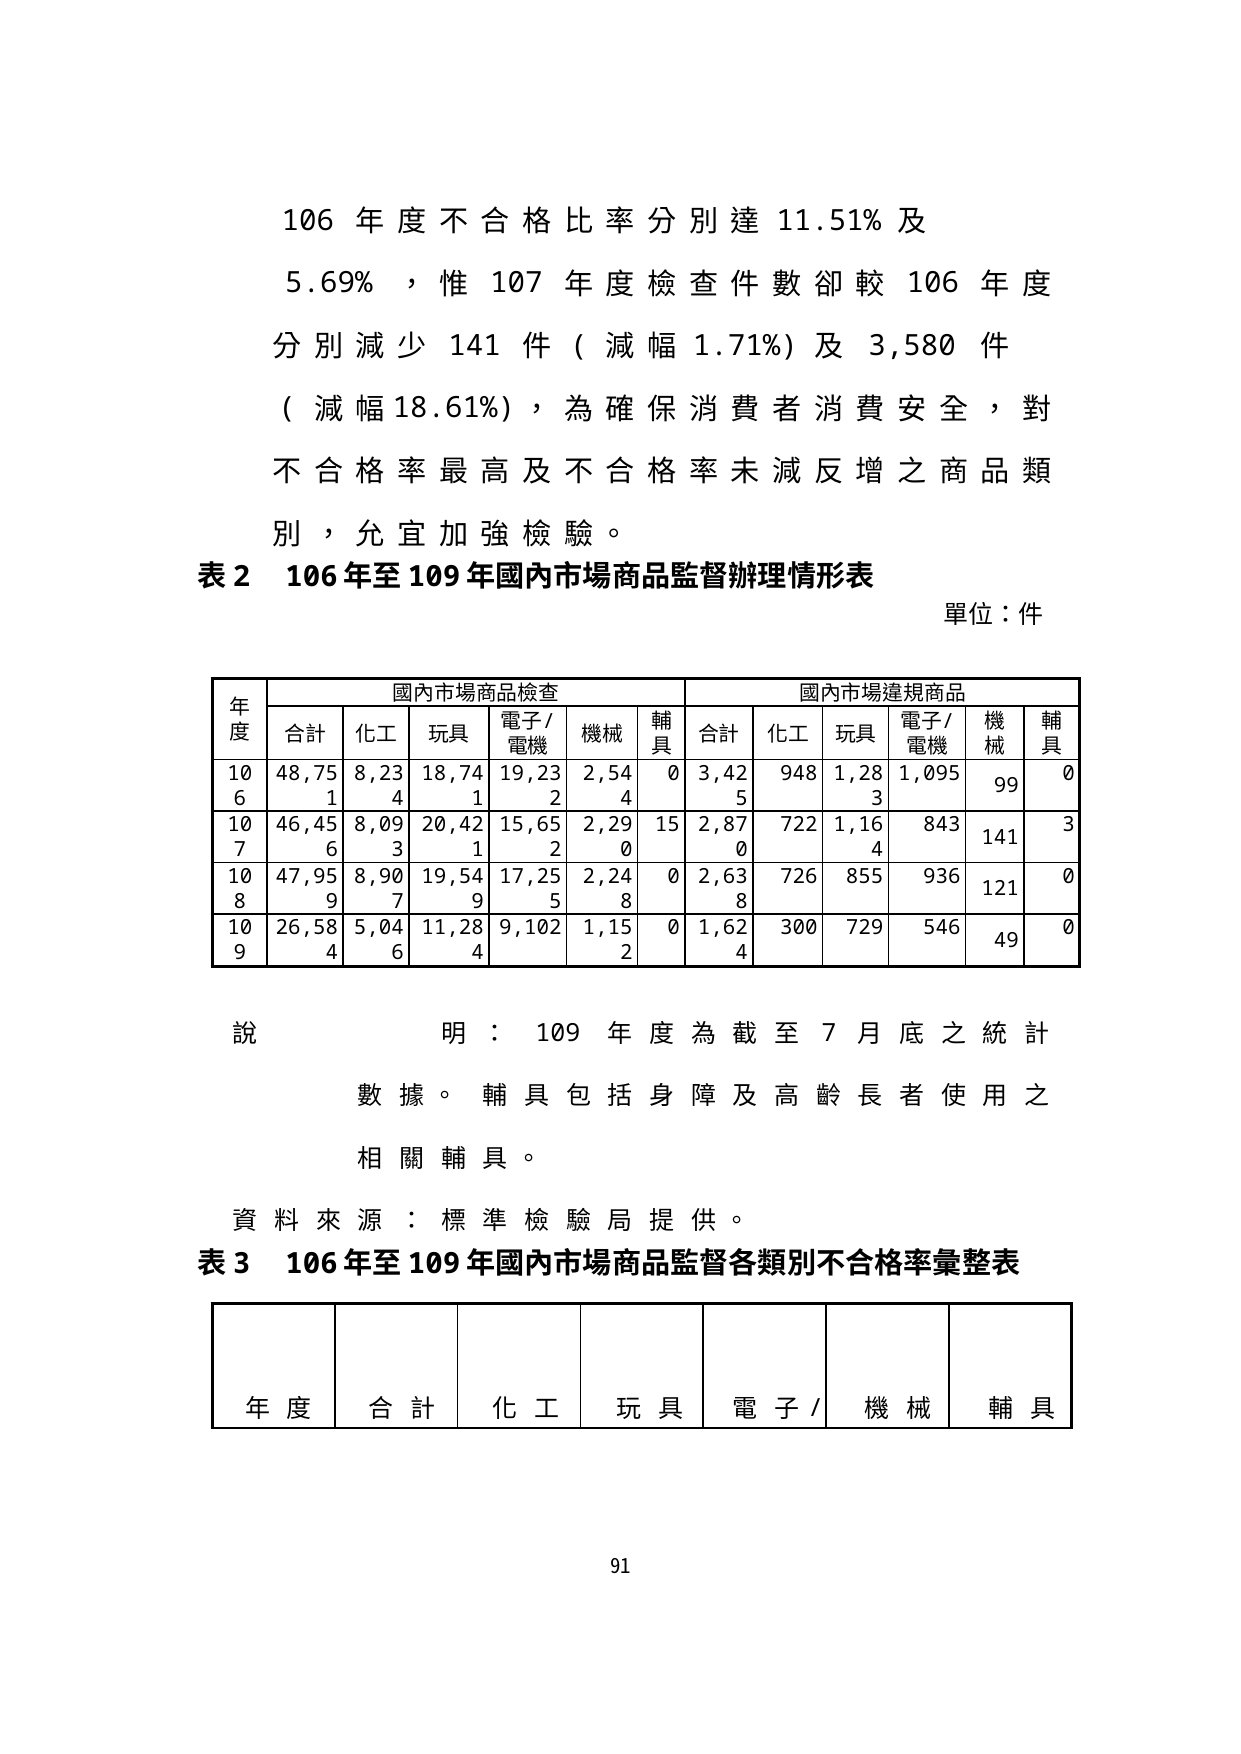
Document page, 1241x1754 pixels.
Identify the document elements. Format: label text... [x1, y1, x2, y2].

table_cell 0 [1025, 863, 1078, 913]
table_cell 0 [1025, 760, 1078, 810]
text 表3 106年至109年國內市場商品監督各類別不合格率彙整表 [198, 1240, 1058, 1282]
table_cell 0 [638, 915, 684, 965]
text 單位：件 [242, 594, 1043, 631]
table_cell 1,152 [567, 915, 637, 965]
table_cell 121 [966, 863, 1023, 913]
table_header 國內市場商品檢查 [268, 680, 684, 705]
table_cell 2,870 [686, 812, 752, 862]
table_cell 0 [1025, 915, 1078, 965]
table_cell 11,284 [410, 915, 488, 965]
table_cell 726 [754, 863, 822, 913]
table_header 機械 [827, 1305, 948, 1427]
table_cell 546 [889, 915, 965, 965]
table_header 輔具 [950, 1305, 1070, 1427]
table_cell 19,549 [410, 863, 488, 913]
table_cell 機械 [567, 707, 637, 758]
table_cell 化工 [754, 707, 822, 758]
table_cell 1,283 [823, 760, 888, 810]
table_cell 2,638 [686, 863, 752, 913]
table_cell 18,741 [410, 760, 488, 810]
table_cell 17,255 [490, 863, 566, 913]
table_cell 46,456 [268, 812, 342, 862]
table_cell 843 [889, 812, 965, 862]
table_cell 3,425 [686, 760, 752, 810]
table_cell 機械 [966, 707, 1023, 758]
table_cell 9,102 [490, 915, 566, 965]
table_header 玩具 [581, 1305, 702, 1427]
table_cell 106 [214, 760, 266, 810]
table_cell 8,907 [344, 863, 408, 913]
table_header 年度 [214, 680, 266, 758]
table_cell 2,248 [567, 863, 637, 913]
table_cell 輔具 [1025, 707, 1078, 758]
table_header 化工 [458, 1305, 580, 1427]
table_cell 2,290 [567, 812, 637, 862]
table_cell 729 [823, 915, 888, 965]
table_cell 合計 [268, 707, 342, 758]
table_cell 15 [638, 812, 684, 862]
table_cell 141 [966, 812, 1023, 862]
table_cell 48,751 [268, 760, 342, 810]
table_cell 26,584 [268, 915, 342, 965]
table_cell 電子/ 電機 [490, 707, 566, 758]
table_cell 化工 [344, 707, 408, 758]
table_cell 0 [638, 760, 684, 810]
table_cell 300 [754, 915, 822, 965]
table_cell 8,093 [344, 812, 408, 862]
table_header 年度 [214, 1305, 334, 1427]
table_cell 49 [966, 915, 1023, 965]
table_cell 電子/電機 [889, 707, 965, 758]
table_cell 2,544 [567, 760, 637, 810]
table_header 國內市場違規商品 [686, 680, 1078, 705]
table_cell 0 [638, 863, 684, 913]
table_cell 1,095 [889, 760, 965, 810]
table_cell 99 [966, 760, 1023, 810]
table_cell 108 [214, 863, 266, 913]
text 說 明：109年度為截至7月底之統計數據。輔具包括身障及高齡長者使用之相關輔具。 [200, 990, 1058, 1177]
table_cell 合計 [686, 707, 752, 758]
table_header 電子/ [704, 1305, 825, 1427]
table_cell 47,959 [268, 863, 342, 913]
table_cell 1,624 [686, 915, 752, 965]
text 106年度不合格比率分別達11.51%及5.69%，惟107年度檢查件數卻較106年度分別減少141件(減幅1.71%)及3,580件(減幅18.61%)，為確保消費者消費安全，對不合格率最高及不合格率未減反增之商品類別，允宜加強檢驗。 [242, 177, 1058, 552]
table_cell 20,421 [410, 812, 488, 862]
table_cell 8,234 [344, 760, 408, 810]
table_cell 1,164 [823, 812, 888, 862]
table_cell 107 [214, 812, 266, 862]
table_cell 948 [754, 760, 822, 810]
table_cell 855 [823, 863, 888, 913]
table_cell 109 [214, 915, 266, 965]
table_cell 3 [1025, 812, 1078, 862]
table_cell 5,046 [344, 915, 408, 965]
table_cell 玩具 [410, 707, 488, 758]
text 表2 106年至109年國內市場商品監督辦理情形表 [198, 552, 1058, 594]
table_cell 936 [889, 863, 965, 913]
table_header 合計 [336, 1305, 457, 1427]
table_cell 玩具 [823, 707, 888, 758]
text 資料來源：標準檢驗局提供。 [182, 1177, 1058, 1240]
table_cell 19,232 [490, 760, 566, 810]
table_cell 722 [754, 812, 822, 862]
table_cell 輔具 [638, 707, 684, 758]
table_cell 15,652 [490, 812, 566, 862]
